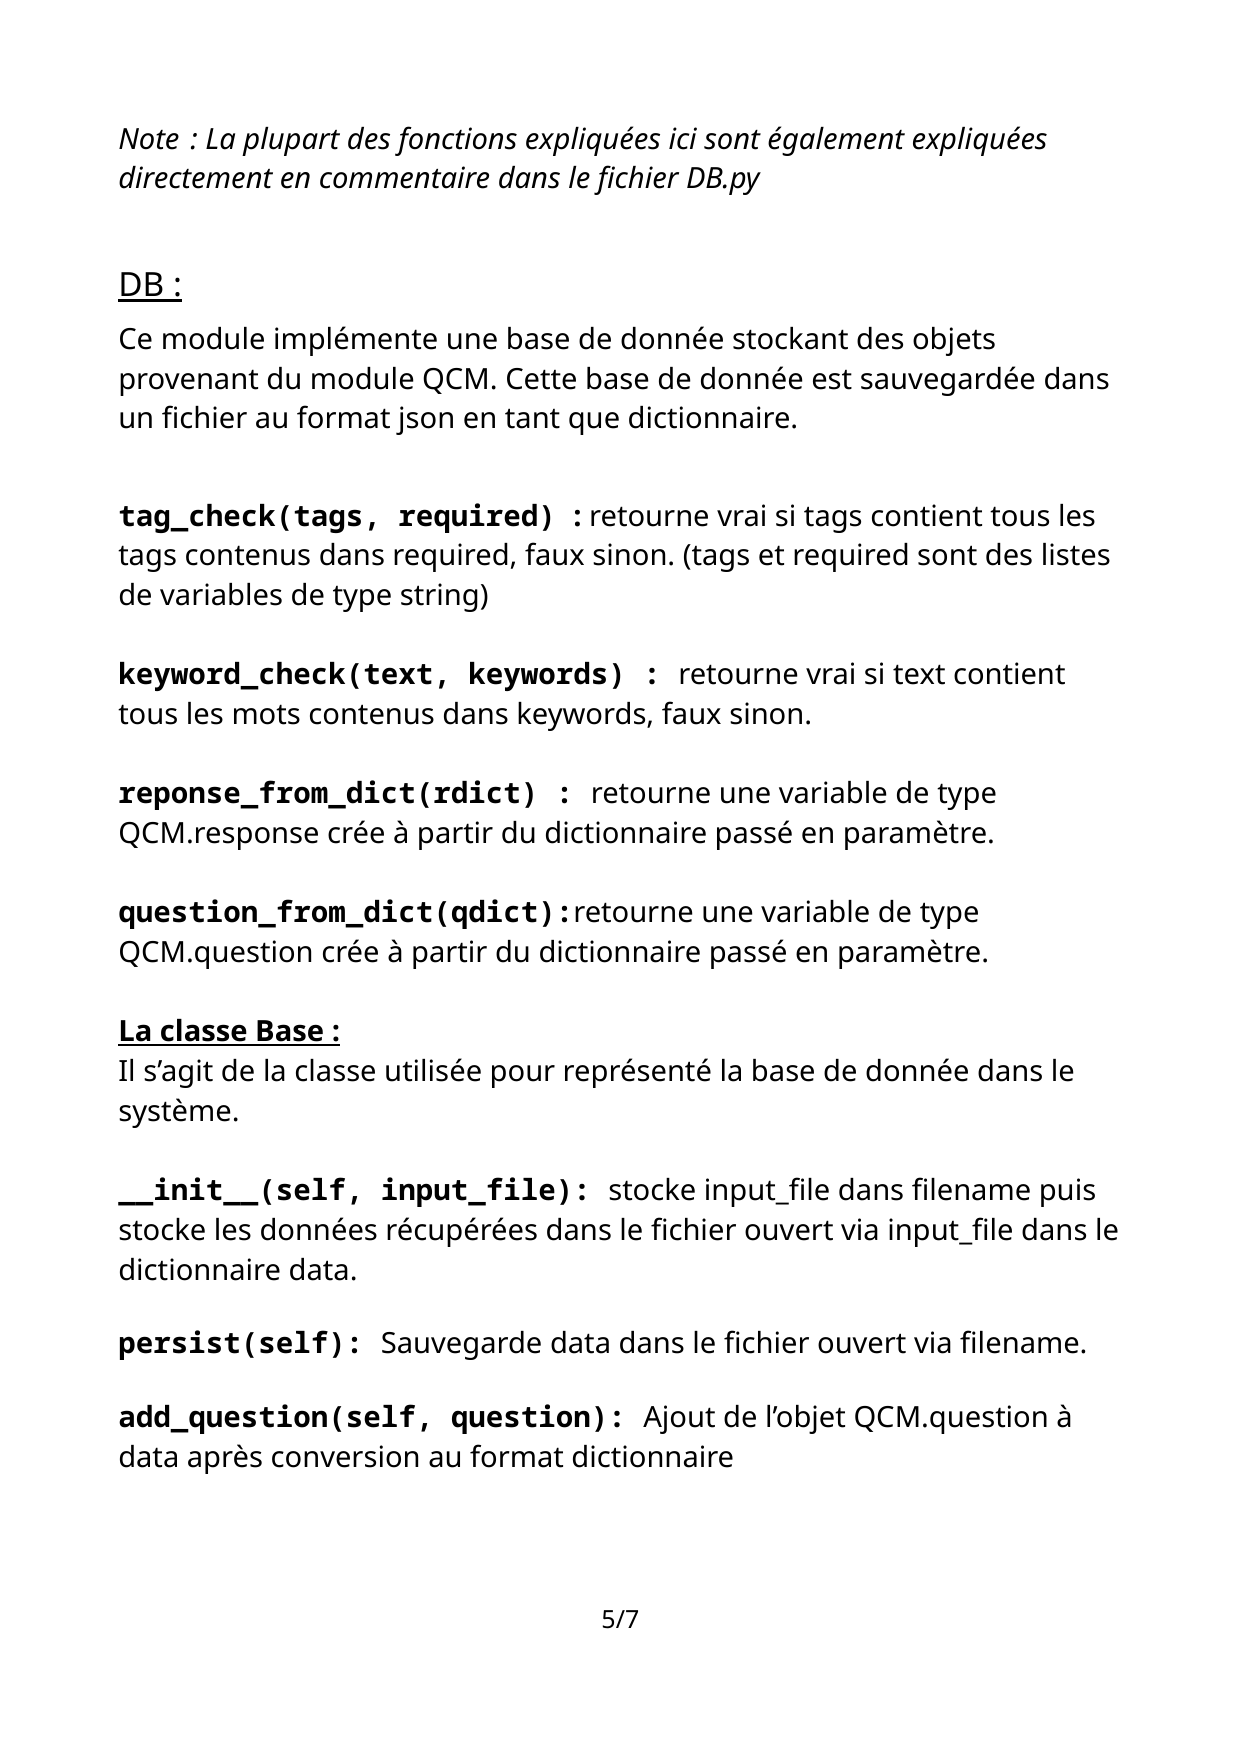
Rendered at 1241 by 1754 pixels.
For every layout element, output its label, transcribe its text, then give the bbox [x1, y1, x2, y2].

text Note : La plupart des fonctions expliquées ici sont également expliquées directement en commentaire dans le fichier DB.py [118, 118, 1122, 197]
text __init__(self, input_file): stocke input_file dans filename puis stocke les données récupérées dans le fichier ouvert via input_file dans le dictionnaire data. [118, 1169, 1122, 1288]
text keyword_check(text, keywords) : retourne vrai si text contient tous les mots contenus dans keywords, faux sinon. [118, 653, 1122, 733]
text La classe Base : [118, 1011, 1122, 1050]
text Il s’agit de la classe utilisée pour représenté la base de donnée dans le système. [118, 1050, 1122, 1130]
text question_from_dict(qdict):retourne une variable de type QCM.question crée à partir du dictionnaire passé en paramètre. [118, 892, 1122, 971]
text DB : [118, 261, 1122, 306]
text reponse_from_dict(rdict) : retourne une variable de type QCM.response crée à partir du dictionnaire passé en paramètre. [118, 773, 1122, 852]
text persist(self): Sauvegarde data dans le fichier ouvert via filename. [118, 1323, 1122, 1362]
text tag_check(tags, required) : retourne vrai si tags contient tous les tags contenus dans required, faux sinon. (tags et required sont des listes de variables de type string) [118, 495, 1122, 614]
text add_question(self, question): Ajout de l’objet QCM.question à data après conversion au format dictionnaire [118, 1396, 1122, 1476]
text Ce module implémente une base de donnée stockant des objets provenant du module QCM. Cette base de donnée est sauvegardée dans un fichier au format json en tant que dictionnaire. [118, 318, 1122, 437]
